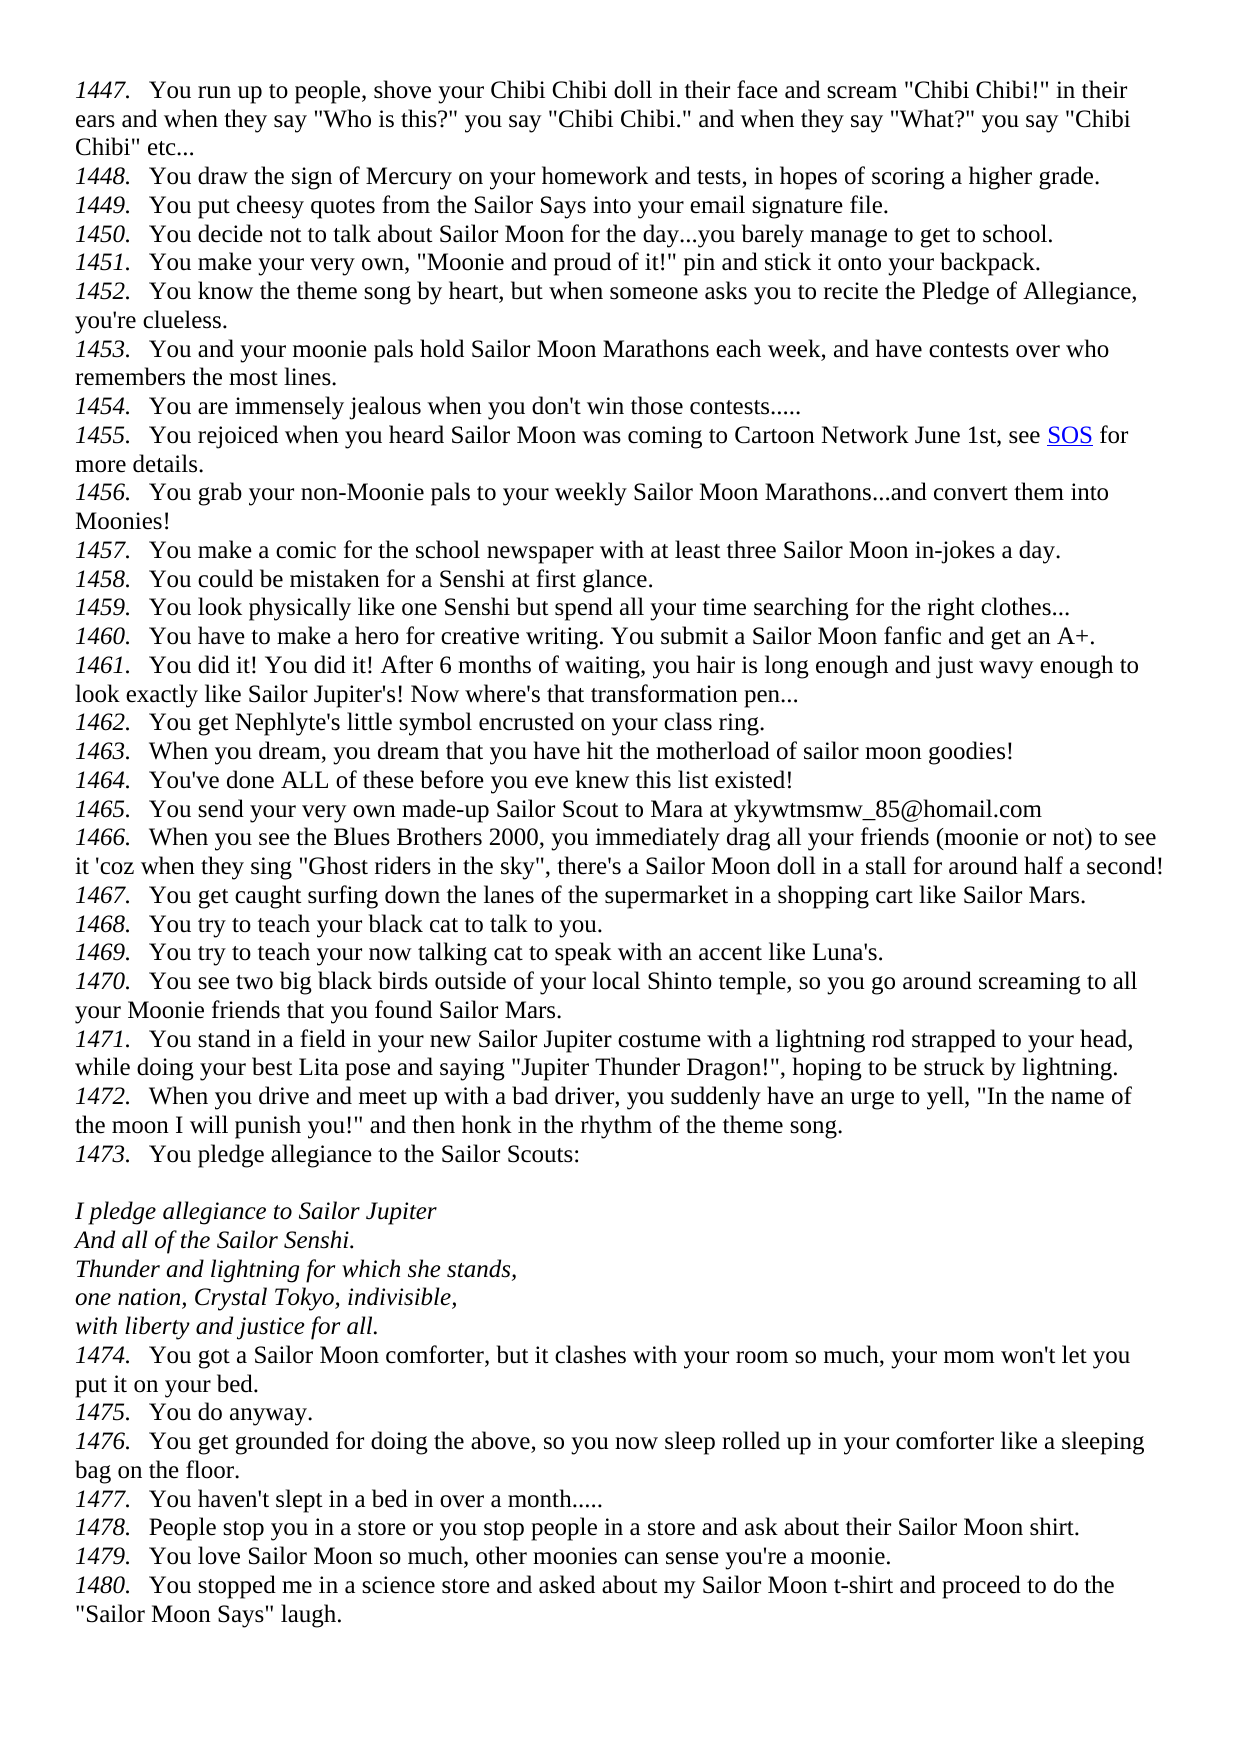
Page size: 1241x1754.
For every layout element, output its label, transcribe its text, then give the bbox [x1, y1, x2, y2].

list You run up to people, shove your Chibi Chibi doll in their face and scream "Chibi Chibi!" in their ears and when they say "Who is this?" you say "Chibi Chibi." and when they say "What?" you say "Chibi Chibi" etc... [75, 75, 1165, 161]
list People stop you in a store or you stop people in a store and ask about their Sailor Moon shirt. [75, 1512, 1165, 1541]
list You pledge allegiance to the Sailor Scouts: I pledge allegiance to Sailor Jupiter And all of the Sailor Senshi. Thunder and lightning for which she stands, one nation, Crystal Tokyo, indivisible, with liberty and justice for all. [75, 1139, 1165, 1340]
list You love Sailor Moon so much, other moonies can sense you're a moonie. [75, 1541, 1165, 1570]
list You try to teach your black cat to talk to you. [75, 909, 1165, 937]
list You grab your non-Moonie pals to your weekly Sailor Moon Marathons...and convert them into Moonies! [75, 477, 1165, 535]
list When you dream, you dream that you have hit the motherload of sailor moon goodies! [75, 736, 1165, 765]
list You get Nephlyte's little symbol encrusted on your class ring. [75, 707, 1165, 736]
list You decide not to talk about Sailor Moon for the day...you barely manage to get to school. [75, 219, 1165, 247]
list You stopped me in a science store and asked about my Sailor Moon t-shirt and proceed to do the "Sailor Moon Says" laugh. [75, 1570, 1165, 1627]
list You see two big black birds outside of your local Shinto temple, so you go around screaming to all your Moonie friends that you found Sailor Mars. [75, 966, 1165, 1024]
list You got a Sailor Moon comforter, but it clashes with your room so much, your mom won't let you put it on your bed. [75, 1340, 1165, 1397]
list You did it! You did it! After 6 months of waiting, you hair is long enough and just wavy enough to look exactly like Sailor Jupiter's! Now where's that transformation pen... [75, 650, 1165, 707]
list You draw the sign of Mercury on your homework and tests, in hopes of scoring a higher grade. [75, 161, 1165, 190]
list You are immensely jealous when you don't win those contests..... [75, 391, 1165, 420]
list You get grounded for doing the above, so you now sleep rolled up in your comforter like a sleeping bag on the floor. [75, 1426, 1165, 1484]
list You put cheesy quotes from the Sailor Says into your email signature file. [75, 190, 1165, 219]
list You rejoiced when you heard Sailor Moon was coming to Cartoon Network June 1st, see SOS for more details. [75, 420, 1165, 477]
list You try to teach your now talking cat to speak with an accent like Luna's. [75, 937, 1165, 966]
list You and your moonie pals hold Sailor Moon Marathons each week, and have contests over who remembers the most lines. [75, 334, 1165, 391]
list You look physically like one Senshi but spend all your time searching for the right clothes... [75, 592, 1165, 621]
list You get caught surfing down the lanes of the supermarket in a shopping cart like Sailor Mars. [75, 880, 1165, 909]
list You could be mistaken for a Senshi at first glance. [75, 564, 1165, 592]
list You stand in a field in your new Sailor Jupiter costume with a lightning rod strapped to your head, while doing your best Lita pose and saying "Jupiter Thunder Dragon!", hoping to be struck by lightning. [75, 1024, 1165, 1081]
list You make your very own, "Moonie and proud of it!" pin and stick it onto your backpack. [75, 247, 1165, 276]
list You know the theme song by heart, but when someone asks you to recite the Pledge of Allegiance, you're clueless. [75, 276, 1165, 334]
list You've done ALL of these before you eve knew this list existed! [75, 765, 1165, 794]
list When you drive and meet up with a bad driver, you suddenly have an urge to yell, "In the name of the moon I will punish you!" and then honk in the rhythm of the theme song. [75, 1081, 1165, 1139]
list When you see the Blues Brothers 2000, you immediately drag all your friends (moonie or not) to see it 'coz when they sing "Ghost riders in the sky", there's a Sailor Moon doll in a stall for around half a second! [75, 822, 1165, 880]
list You send your very own made-up Sailor Scout to Mara at ykywtmsmw_85@homail.com [75, 794, 1165, 822]
list You make a comic for the school newspaper with at least three Sailor Moon in-jokes a day. [75, 535, 1165, 564]
list You have to make a hero for creative writing. You submit a Sailor Moon fanfic and get an A+. [75, 621, 1165, 650]
list You do anyway. [75, 1397, 1165, 1426]
list You haven't slept in a bed in over a month..... [75, 1484, 1165, 1512]
